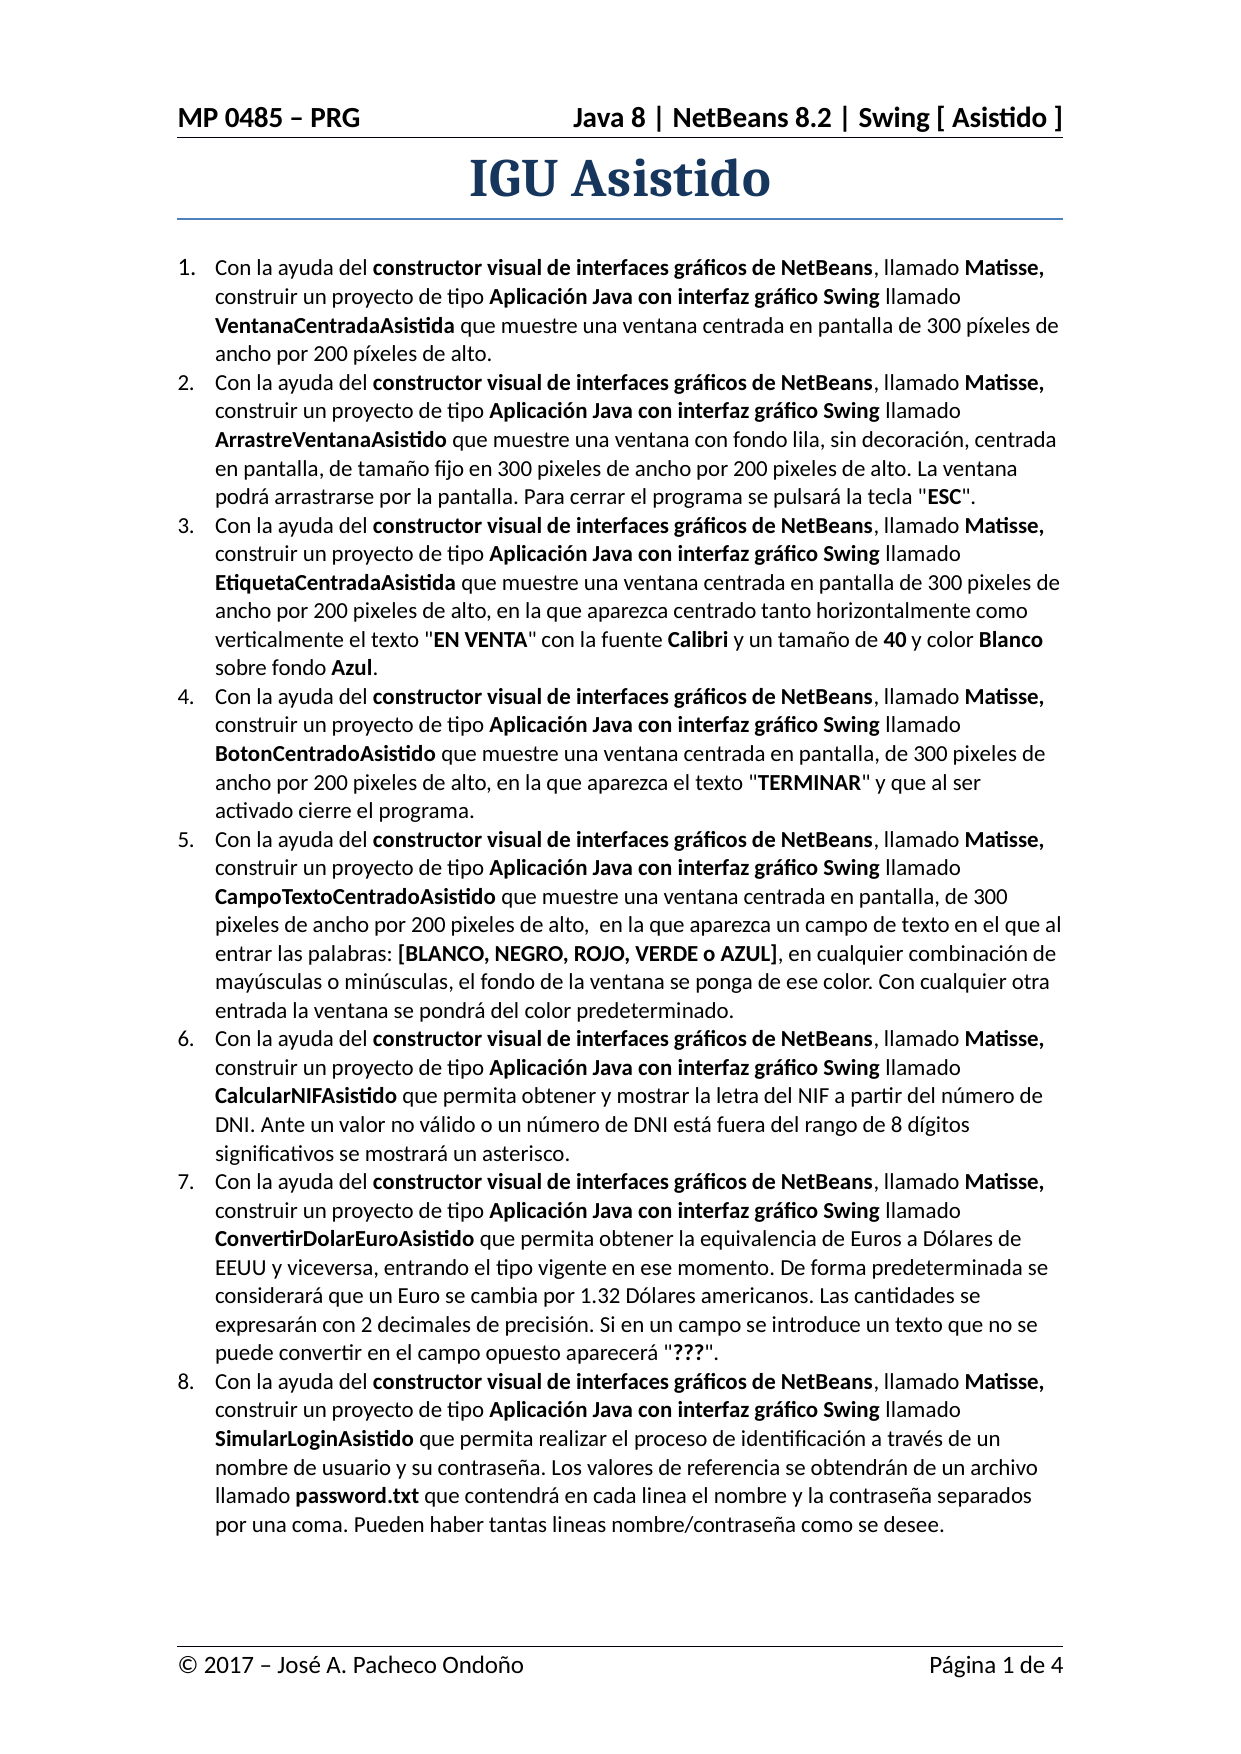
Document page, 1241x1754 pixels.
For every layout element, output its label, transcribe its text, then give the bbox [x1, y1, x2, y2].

list Con la ayuda del constructor visual de interfaces gráficos de NetBeans, llamado Matisse, construir un proyecto de tipo Aplicación Java con interfaz gráfico Swing llamado CampoTextoCentradoAsistido que muestre una ventana centrada en pantalla, de 300 pixeles de ancho por 200 pixeles de alto, en la que aparezca un campo de texto en el que al entrar las palabras: [BLANCO, NEGRO, ROJO, VERDE o AZUL], en cualquier combinación de mayúsculas o minúsculas, el fondo de la ventana se ponga de ese color. Con cualquier otra entrada la ventana se pondrá del color predeterminado. [177, 824, 1063, 1024]
title IGU Asistido [177, 148, 1063, 218]
list Con la ayuda del constructor visual de interfaces gráficos de NetBeans, llamado Matisse, construir un proyecto de tipo Aplicación Java con interfaz gráfico Swing llamado SimularLoginAsistido que permita realizar el proceso de identificación a través de un nombre de usuario y su contraseña. Los valores de referencia se obtendrán de un archivo llamado password.txt que contendrá en cada linea el nombre y la contraseña separados por una coma. Pueden haber tantas lineas nombre/contraseña como se desee. [177, 1367, 1063, 1538]
list Con la ayuda del constructor visual de interfaces gráficos de NetBeans, llamado Matisse, construir un proyecto de tipo Aplicación Java con interfaz gráfico Swing llamado CalcularNIFAsistido que permita obtener y mostrar la letra del NIF a partir del número de DNI. Ante un valor no válido o un número de DNI está fuera del rango de 8 dígitos significativos se mostrará un asterisco. [177, 1024, 1063, 1167]
list Con la ayuda del constructor visual de interfaces gráficos de NetBeans, llamado Matisse, construir un proyecto de tipo Aplicación Java con interfaz gráfico Swing llamado VentanaCentradaAsistida que muestre una ventana centrada en pantalla de 300 píxeles de ancho por 200 píxeles de alto. [177, 251, 1063, 368]
list Con la ayuda del constructor visual de interfaces gráficos de NetBeans, llamado Matisse, construir un proyecto de tipo Aplicación Java con interfaz gráfico Swing llamado ArrastreVentanaAsistido que muestre una ventana con fondo lila, sin decoración, centrada en pantalla, de tamaño fijo en 300 pixeles de ancho por 200 pixeles de alto. La ventana podrá arrastrarse por la pantalla. Para cerrar el programa se pulsará la tecla "ESC". [177, 368, 1063, 511]
list Con la ayuda del constructor visual de interfaces gráficos de NetBeans, llamado Matisse, construir un proyecto de tipo Aplicación Java con interfaz gráfico Swing llamado EtiquetaCentradaAsistida que muestre una ventana centrada en pantalla de 300 pixeles de ancho por 200 pixeles de alto, en la que aparezca centrado tanto horizontalmente como verticalmente el texto "EN VENTA" con la fuente Calibri y un tamaño de 40 y color Blanco sobre fondo Azul. [177, 511, 1063, 682]
list Con la ayuda del constructor visual de interfaces gráficos de NetBeans, llamado Matisse, construir un proyecto de tipo Aplicación Java con interfaz gráfico Swing llamado ConvertirDolarEuroAsistido que permita obtener la equivalencia de Euros a Dólares de EEUU y viceversa, entrando el tipo vigente en ese momento. De forma predeterminada se considerará que un Euro se cambia por 1.32 Dólares americanos. Las cantidades se expresarán con 2 decimales de precisión. Si en un campo se introduce un texto que no se puede convertir en el campo opuesto aparecerá "???". [177, 1167, 1063, 1367]
list Con la ayuda del constructor visual de interfaces gráficos de NetBeans, llamado Matisse, construir un proyecto de tipo Aplicación Java con interfaz gráfico Swing llamado BotonCentradoAsistido que muestre una ventana centrada en pantalla, de 300 pixeles de ancho por 200 pixeles de alto, en la que aparezca el texto "TERMINAR" y que al ser activado cierre el programa. [177, 682, 1063, 824]
